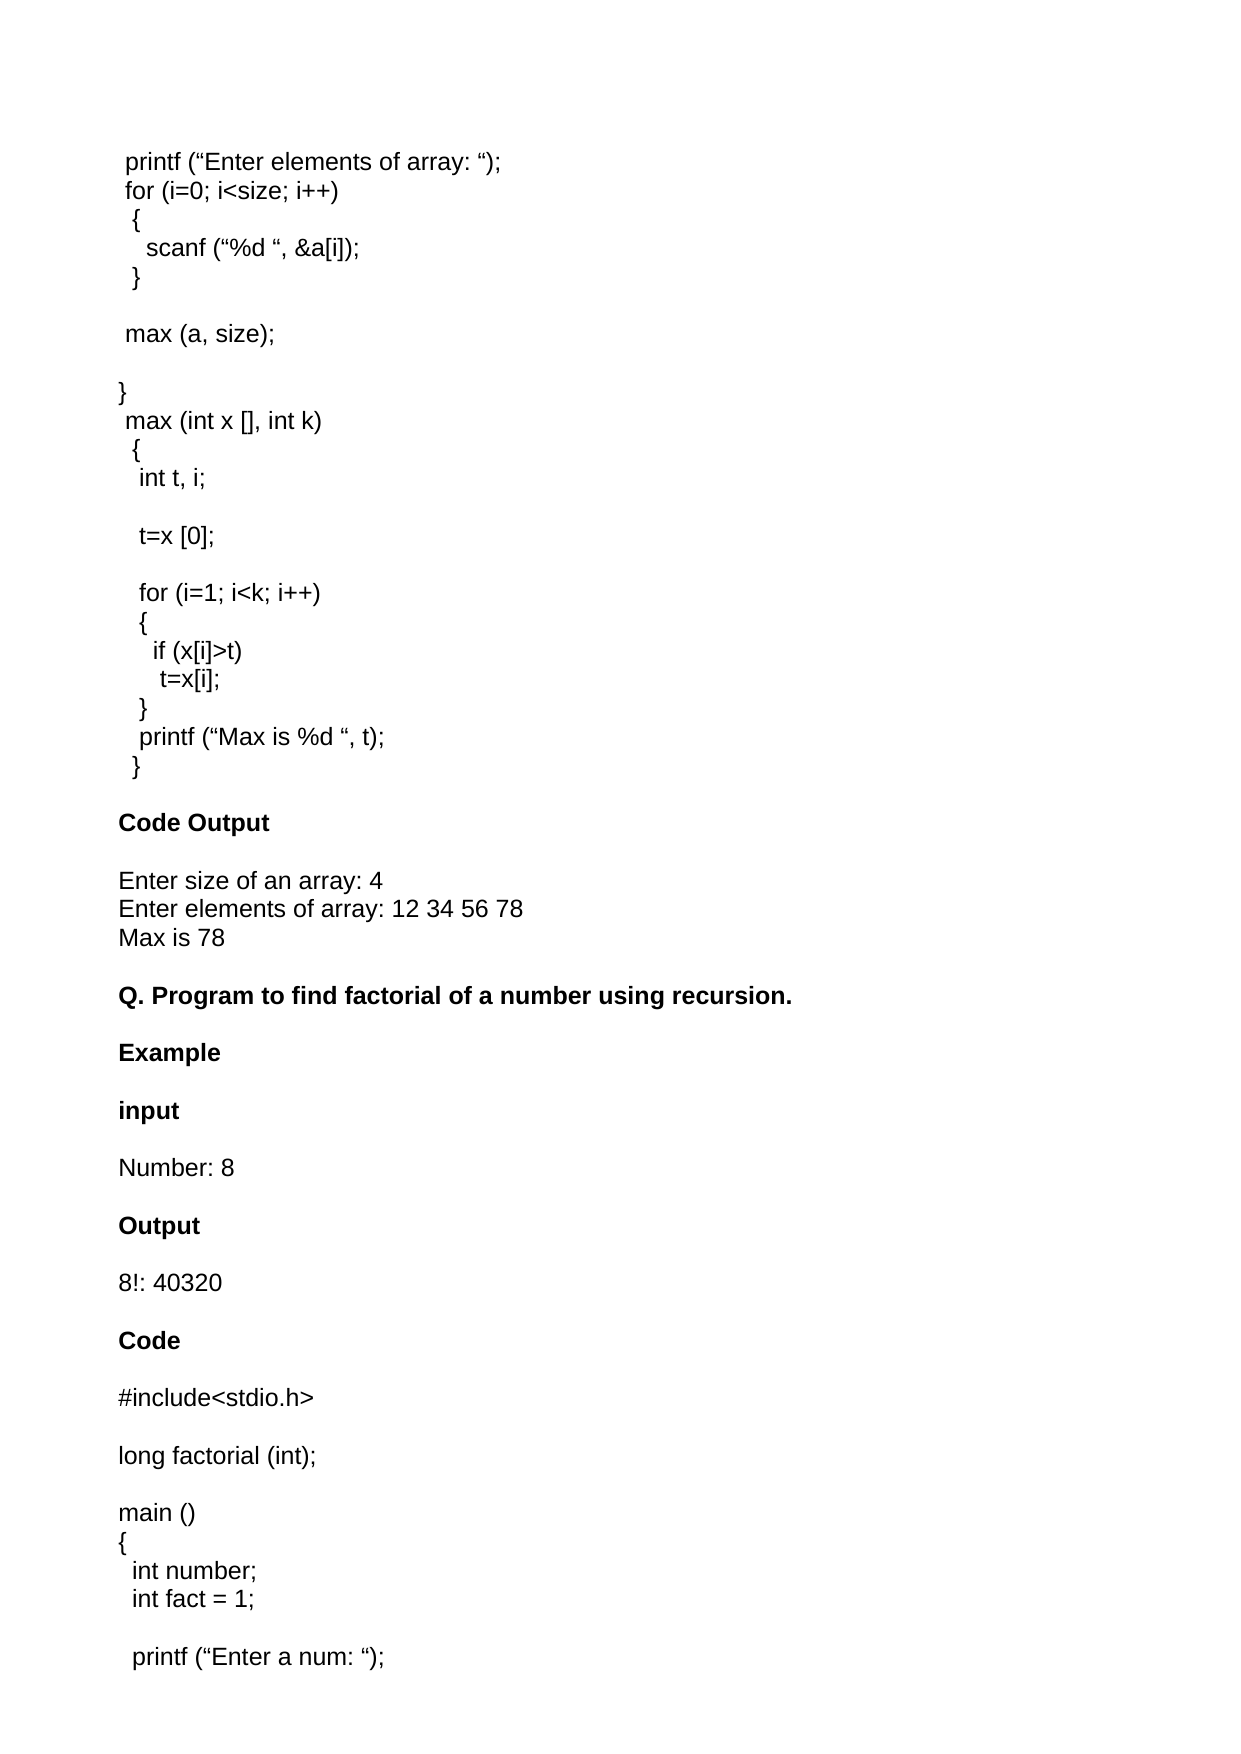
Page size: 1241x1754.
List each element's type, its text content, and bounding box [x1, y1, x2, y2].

text for (i=1; i<k; i++) [118, 578, 1122, 607]
text { [118, 434, 1122, 463]
text Enter elements of array: 12 34 56 78 [118, 894, 1122, 923]
text Code Output [118, 808, 1122, 837]
text Max is 78 [118, 923, 1122, 952]
text if (x[i]>t) [118, 636, 1122, 664]
text } [118, 377, 1122, 406]
text t=x[i]; [118, 664, 1122, 693]
text input [118, 1096, 1122, 1124]
text int number; [118, 1556, 1122, 1584]
text } [118, 751, 1122, 779]
text max (int x [], int k) [118, 406, 1122, 434]
text printf (“Max is %d “, t); [118, 722, 1122, 751]
text main () [118, 1498, 1122, 1527]
text #include<stdio.h> [118, 1383, 1122, 1412]
text for (i=0; i<size; i++) [118, 176, 1122, 204]
text Code [118, 1326, 1122, 1354]
text long factorial (int); [118, 1441, 1122, 1469]
text int fact = 1; [118, 1584, 1122, 1613]
text { [118, 1527, 1122, 1556]
text 8!: 40320 [118, 1268, 1122, 1297]
text Q. Program to find factorial of a number using recursion. [118, 981, 1122, 1009]
text Example [118, 1038, 1122, 1067]
text Output [118, 1211, 1122, 1239]
text { [118, 607, 1122, 636]
text max (a, size); [118, 319, 1122, 348]
text } [118, 693, 1122, 722]
text printf (“Enter elements of array: “); [118, 147, 1122, 176]
text Enter size of an array: 4 [118, 866, 1122, 894]
text t=x [0]; [118, 521, 1122, 549]
text scanf (“%d “, &a[i]); [118, 233, 1122, 262]
text { [118, 204, 1122, 233]
text int t, i; [118, 463, 1122, 492]
text Number: 8 [118, 1153, 1122, 1182]
text } [118, 262, 1122, 291]
text printf (“Enter a num: “); [118, 1642, 1122, 1671]
